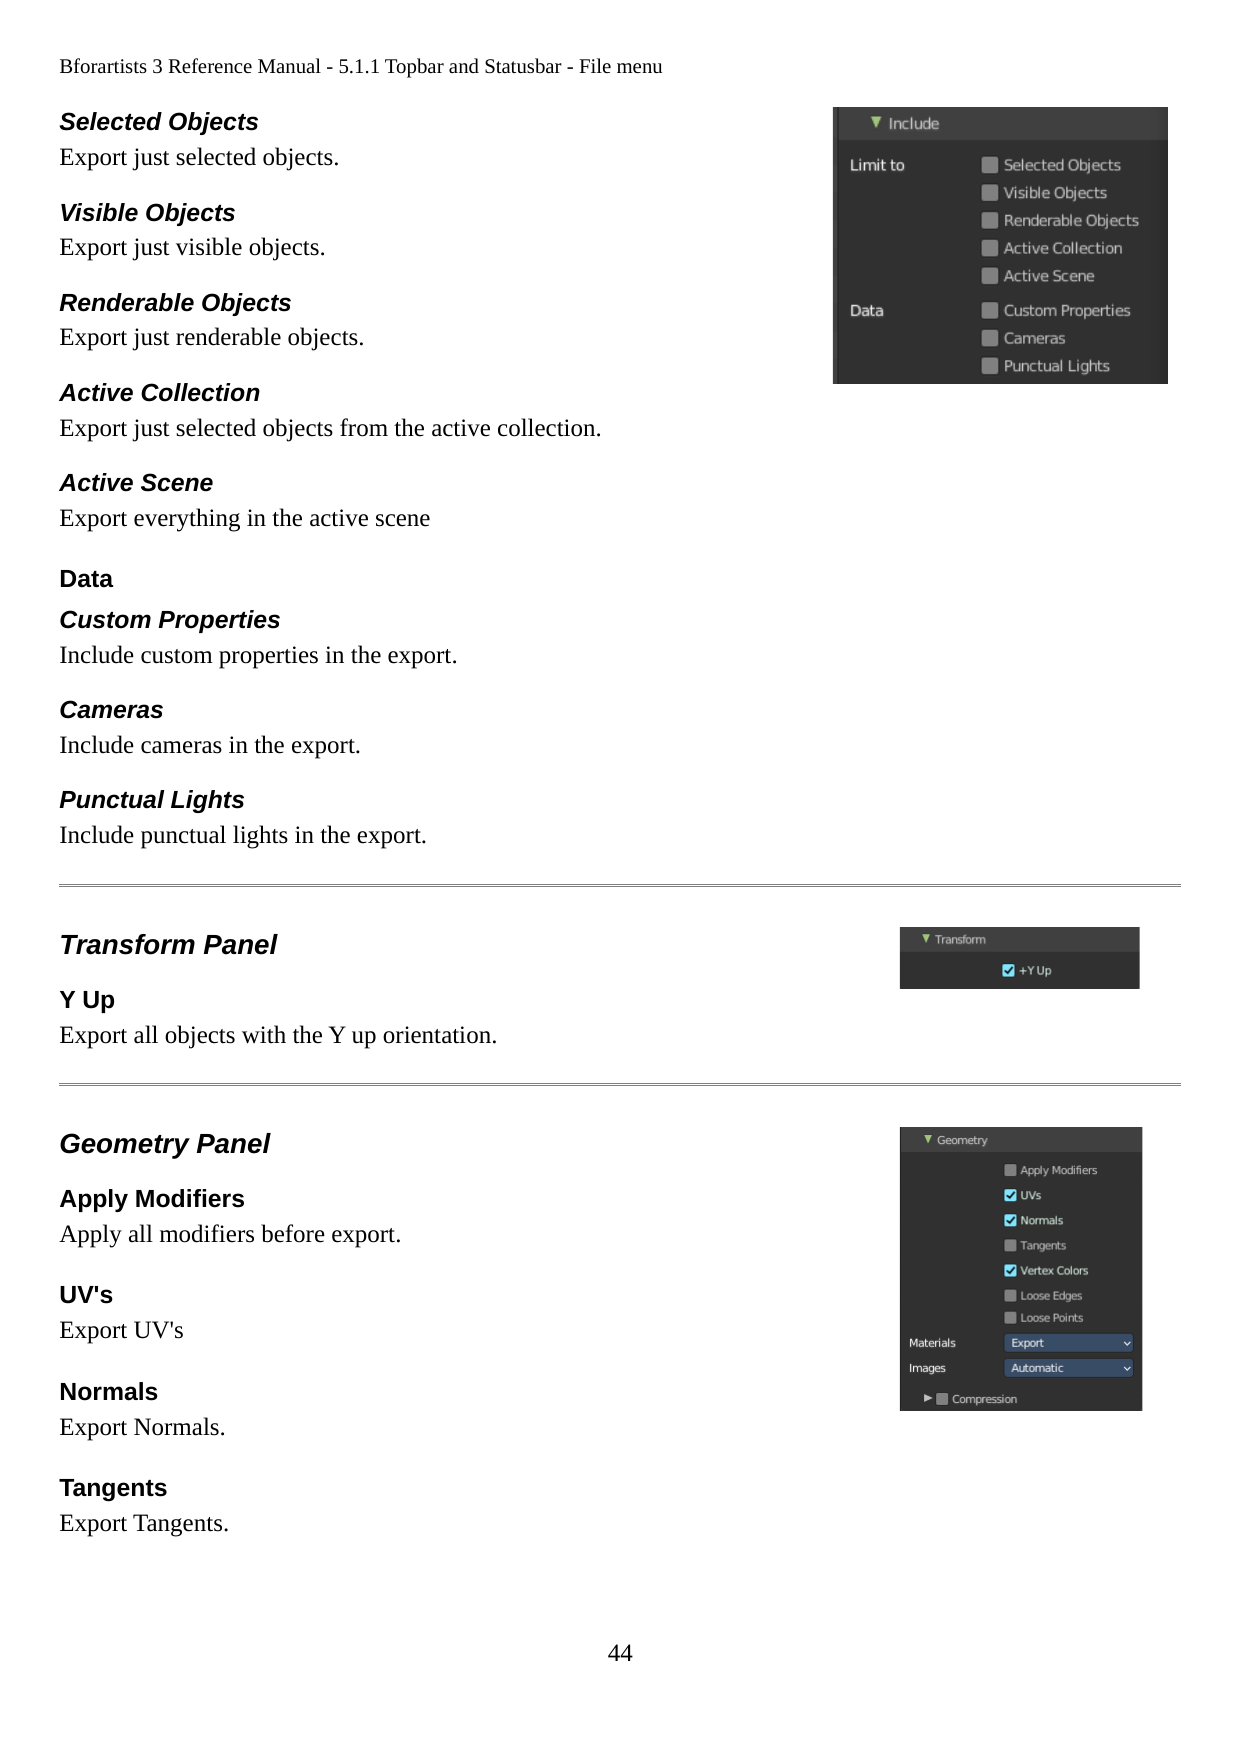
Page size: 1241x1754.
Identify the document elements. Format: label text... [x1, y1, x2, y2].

text Export Normals. [59, 1412, 1181, 1441]
subtitle Data [59, 564, 1181, 593]
subtitle [1143, 1127, 1181, 1159]
subtitle Selected Objects [59, 107, 832, 136]
text Export just selected objects. [59, 142, 832, 171]
text Export UV's [59, 1315, 899, 1344]
text [1143, 1219, 1181, 1248]
text Include custom properties in the export. [59, 640, 1181, 669]
subtitle Geometry Panel [59, 1127, 899, 1159]
text Apply all modifiers before export. [59, 1219, 899, 1248]
subtitle Punctual Lights [59, 786, 1181, 814]
subtitle Visible Objects [59, 198, 832, 226]
picture [899, 927, 1140, 989]
text Export just selected objects from the active collection. [59, 413, 1181, 441]
text Export just renderable objects. [59, 322, 832, 351]
subtitle Normals [59, 1377, 899, 1406]
subtitle Apply Modifiers [59, 1184, 899, 1213]
subtitle [1143, 1281, 1181, 1309]
subtitle Cameras [59, 695, 1181, 724]
subtitle [1168, 107, 1181, 136]
subtitle Custom Properties [59, 605, 1181, 634]
subtitle [1140, 928, 1181, 960]
text Export just visible objects. [59, 232, 832, 261]
subtitle UV's [59, 1281, 899, 1309]
subtitle Active Collection [59, 378, 1181, 406]
text Export Tangents. [59, 1508, 1181, 1537]
picture [832, 107, 1168, 384]
picture [899, 1127, 1143, 1411]
text Include punctual lights in the export. [59, 820, 1181, 849]
subtitle Active Scene [59, 468, 1181, 496]
subtitle [1143, 1377, 1181, 1406]
text Include cameras in the export. [59, 730, 1181, 759]
subtitle Y Up [59, 985, 1181, 1013]
text Export all objects with the Y up orientation. [59, 1020, 1181, 1048]
subtitle [1168, 198, 1181, 226]
subtitle Transform Panel [59, 928, 899, 960]
subtitle Tangents [59, 1473, 1181, 1502]
subtitle [1168, 288, 1181, 316]
text Export everything in the active scene [59, 503, 1181, 531]
subtitle [1143, 1184, 1181, 1213]
subtitle Renderable Objects [59, 288, 832, 316]
text [1143, 1315, 1181, 1344]
